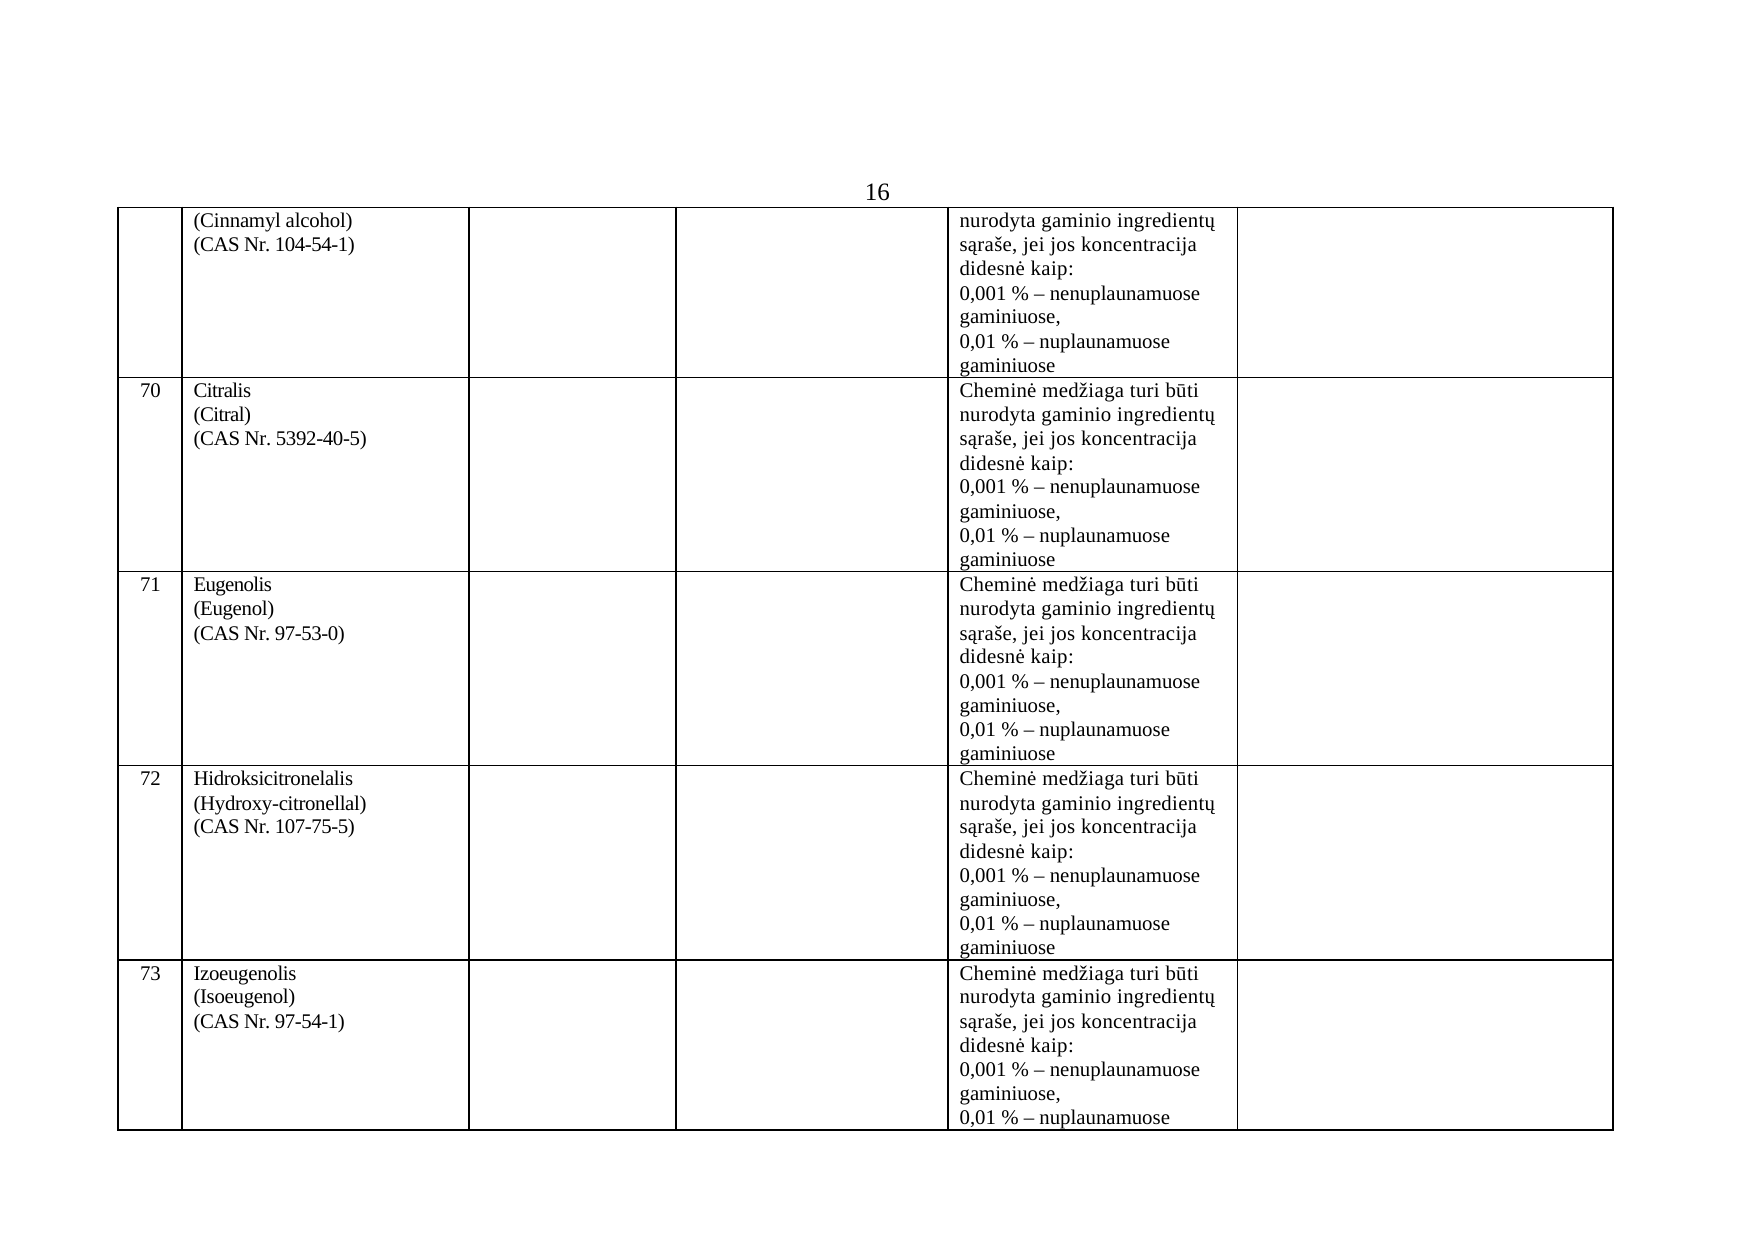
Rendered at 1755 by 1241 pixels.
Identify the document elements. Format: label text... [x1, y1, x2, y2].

table_cell [119, 1057, 181, 1129]
table_cell [470, 572, 675, 765]
table_cell 71 [119, 572, 181, 765]
table_cell [1614, 207, 1754, 377]
table_cell [1614, 765, 1754, 959]
table_cell [183, 1057, 468, 1129]
table_cell [1238, 1057, 1612, 1129]
table_cell [1614, 1057, 1754, 1129]
table_cell [677, 961, 947, 1057]
table_cell [677, 378, 947, 571]
table_cell (Cinnamyl alcohol) (CAS Nr. 104-54-1) [183, 208, 468, 377]
table_cell [1614, 377, 1754, 571]
table_cell Eugenolis (Eugenol) (CAS Nr. 97-53-0) [183, 572, 468, 765]
table_cell [470, 378, 675, 571]
table_cell [119, 208, 181, 377]
table_cell [470, 766, 675, 959]
table_cell [1238, 208, 1612, 377]
table_cell [470, 961, 675, 1057]
table_cell 72 [119, 766, 181, 959]
table_cell [677, 766, 947, 959]
table_cell [1614, 571, 1754, 765]
table_cell [677, 208, 947, 377]
table_cell 73 [119, 961, 181, 1057]
table_cell Cheminė medžiaga turi būti nurodyta gaminio ingredientų sąraše, jei jos koncentracija didesnė kaip: 0,001 % – nenuplaunamuose gaminiuose, 0,01 % – nuplaunamuose gaminiuose [949, 766, 1237, 959]
table_cell [1238, 961, 1612, 1057]
table_cell [677, 1057, 947, 1129]
table_cell Izoeugenolis (Isoeugenol) (CAS Nr. 97-54-1) [183, 961, 468, 1057]
table_cell [470, 1057, 675, 1129]
table_cell 70 [119, 378, 181, 571]
table_cell [1238, 766, 1612, 959]
table_cell [1238, 378, 1612, 571]
table_cell Hidroksicitronelalis (Hydroxy-citronellal) (CAS Nr. 107-75-5) [183, 766, 468, 959]
table_cell Citralis (Citral) (CAS Nr. 5392-40-5) [183, 378, 468, 571]
table_cell Cheminė medžiaga turi būti nurodyta gaminio ingredientų sąraše, jei jos koncentracija didesnė kaip: 0,001 % – nenuplaunamuose gaminiuose, 0,01 % – nuplaunamuose gaminiuose [949, 378, 1237, 571]
table_cell [677, 572, 947, 765]
table_cell [1614, 959, 1754, 1057]
table_cell [470, 208, 675, 377]
table_cell Cheminė medžiaga turi būti nurodyta gaminio ingredientų sąraše, jei jos koncentracija didesnė kaip: [949, 961, 1237, 1057]
table_cell 0,001 % – nenuplaunamuose gaminiuose, 0,01 % – nuplaunamuose [949, 1057, 1237, 1129]
table_cell [1238, 572, 1612, 765]
table_cell Cheminė medžiaga turi būti nurodyta gaminio ingredientų sąraše, jei jos koncentracija didesnė kaip: 0,001 % – nenuplaunamuose gaminiuose, 0,01 % – nuplaunamuose gaminiuose [949, 572, 1237, 765]
table_cell nurodyta gaminio ingredientų sąraše, jei jos koncentracija didesnė kaip: 0,001 % – nenuplaunamuose gaminiuose, 0,01 % – nuplaunamuose gaminiuose [949, 208, 1237, 377]
